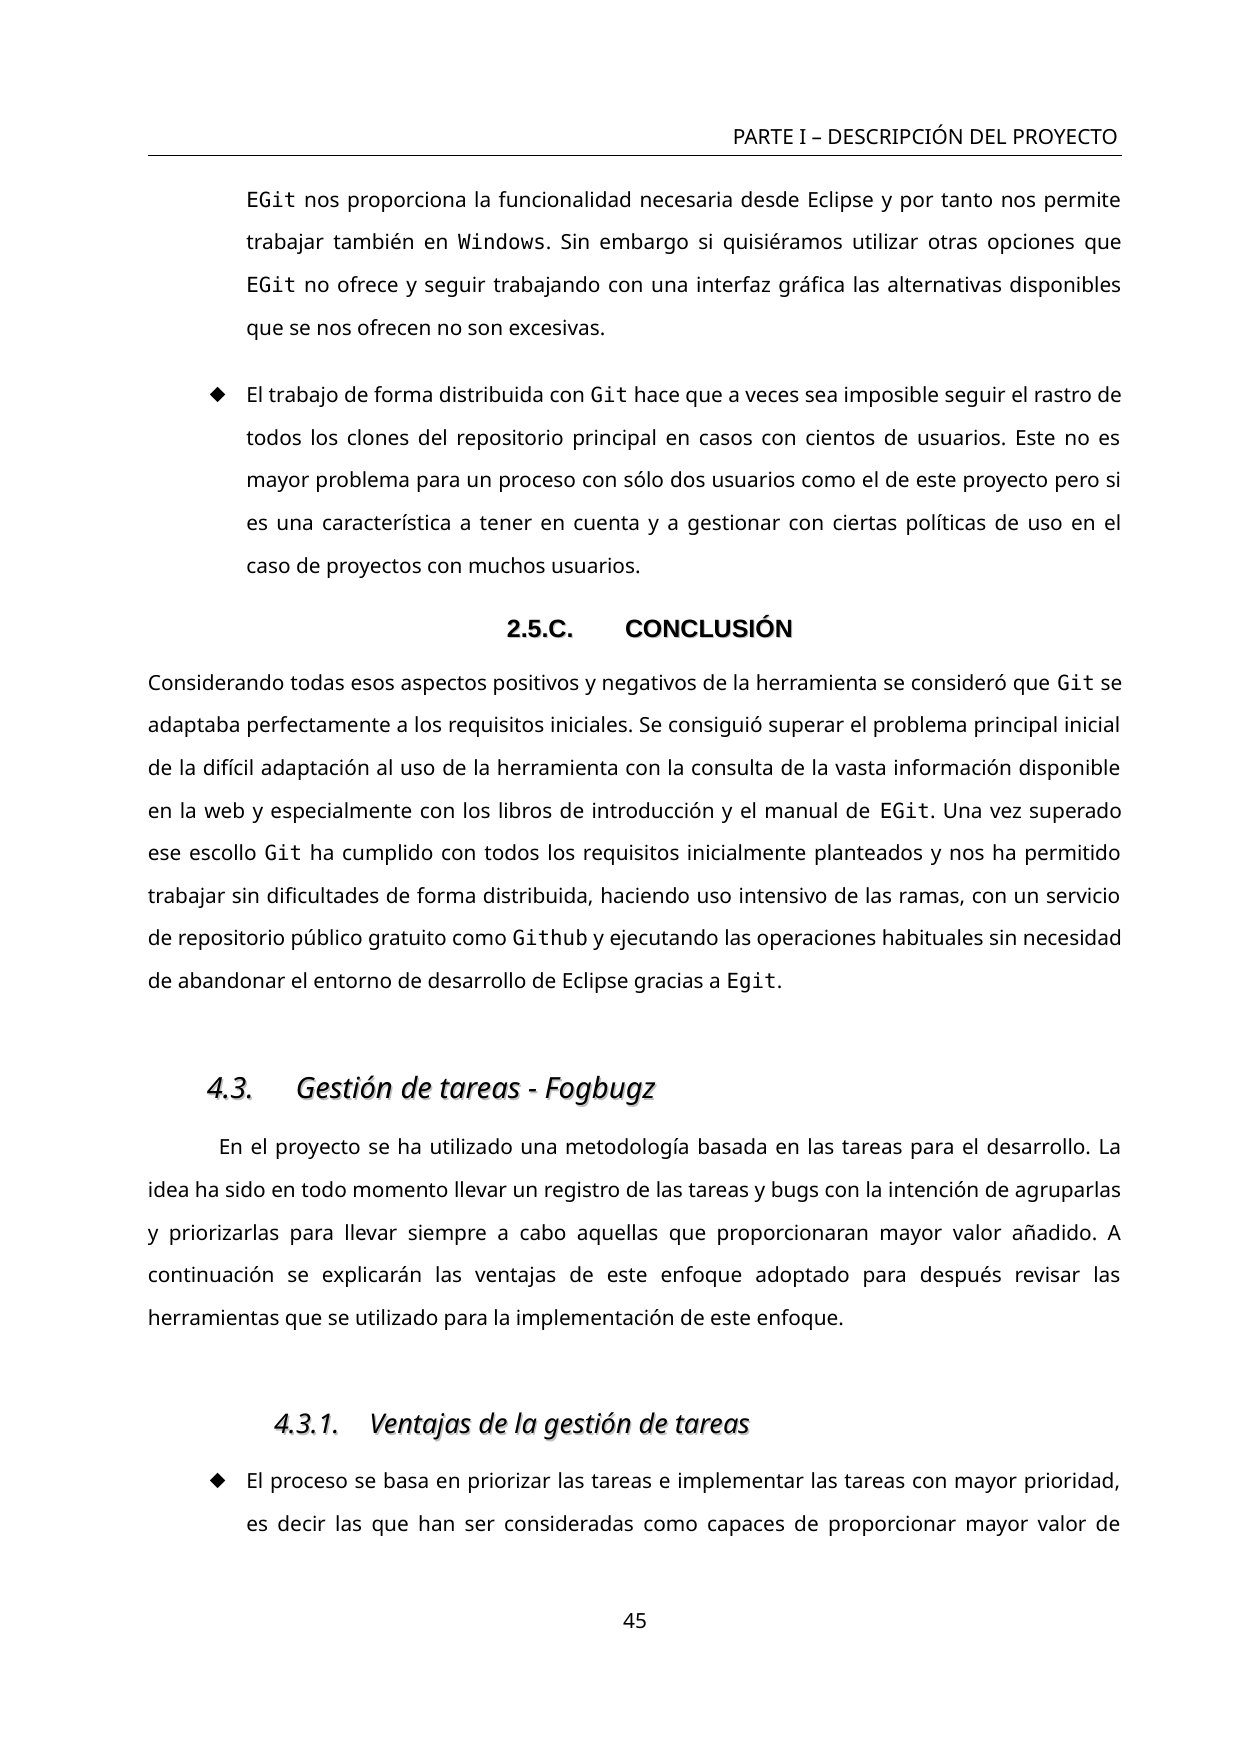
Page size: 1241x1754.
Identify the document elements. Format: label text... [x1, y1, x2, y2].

list El trabajo de forma distribuida con Git hace que a veces sea imposible seguir el rastro de todos los clones del repositorio principal en casos con cientos de usuarios. Este no es mayor problema para un proceso con sólo dos usuarios como el de este proyecto pero si es una característica a tener en cuenta y a gestionar con ciertas políticas de uso en el caso de proyectos con muchos usuarios. [209, 380, 1122, 579]
subtitle Conclusión [177, 614, 1122, 643]
list El proceso se basa en priorizar las tareas e implementar las tareas con mayor prioridad, es decir las que han ser consideradas como capaces de proporcionar mayor valor de [209, 1466, 1122, 1537]
text Considerando todas esos aspectos positivos y negativos de la herramienta se consideró que Git se adaptaba perfectamente a los requisitos iniciales. Se consiguió superar el problema principal inicial de la difícil adaptación al uso de la herramienta con la consulta de la vasta información disponible en la web y especialmente con los libros de introducción y el manual de EGit. Una vez superado ese escollo Git ha cumplido con todos los requisitos inicialmente planteados y nos ha permitido trabajar sin dificultades de forma distribuida, haciendo uso intensivo de las ramas, con un servicio de repositorio público gratuito como Github y ejecutando las operaciones habituales sin necesidad de abandonar el entorno de desarrollo de Eclipse gracias a Egit. [148, 668, 1122, 994]
list EGit nos proporciona la funcionalidad necesaria desde Eclipse y por tanto nos permite trabajar también en Windows. Sin embargo si quisiéramos utilizar otras opciones que EGit no ofrece y seguir trabajando con una interfaz gráfica las alternativas disponibles que se nos ofrecen no son excesivas. [209, 185, 1122, 341]
subtitle Gestión de tareas - Fogbugz [207, 1068, 1122, 1107]
text En el proyecto se ha utilizado una metodología basada en las tareas para el desarrollo. La idea ha sido en todo momento llevar un registro de las tareas y bugs con la intención de agruparlas y priorizarlas para llevar siempre a cabo aquellas que proporcionaran mayor valor añadido. A continuación se explicarán las ventajas de este enfoque adoptado para después revisar las herramientas que se utilizado para la implementación de este enfoque. [148, 1132, 1122, 1331]
subtitle Ventajas de la gestión de tareas [339, 1404, 1122, 1441]
